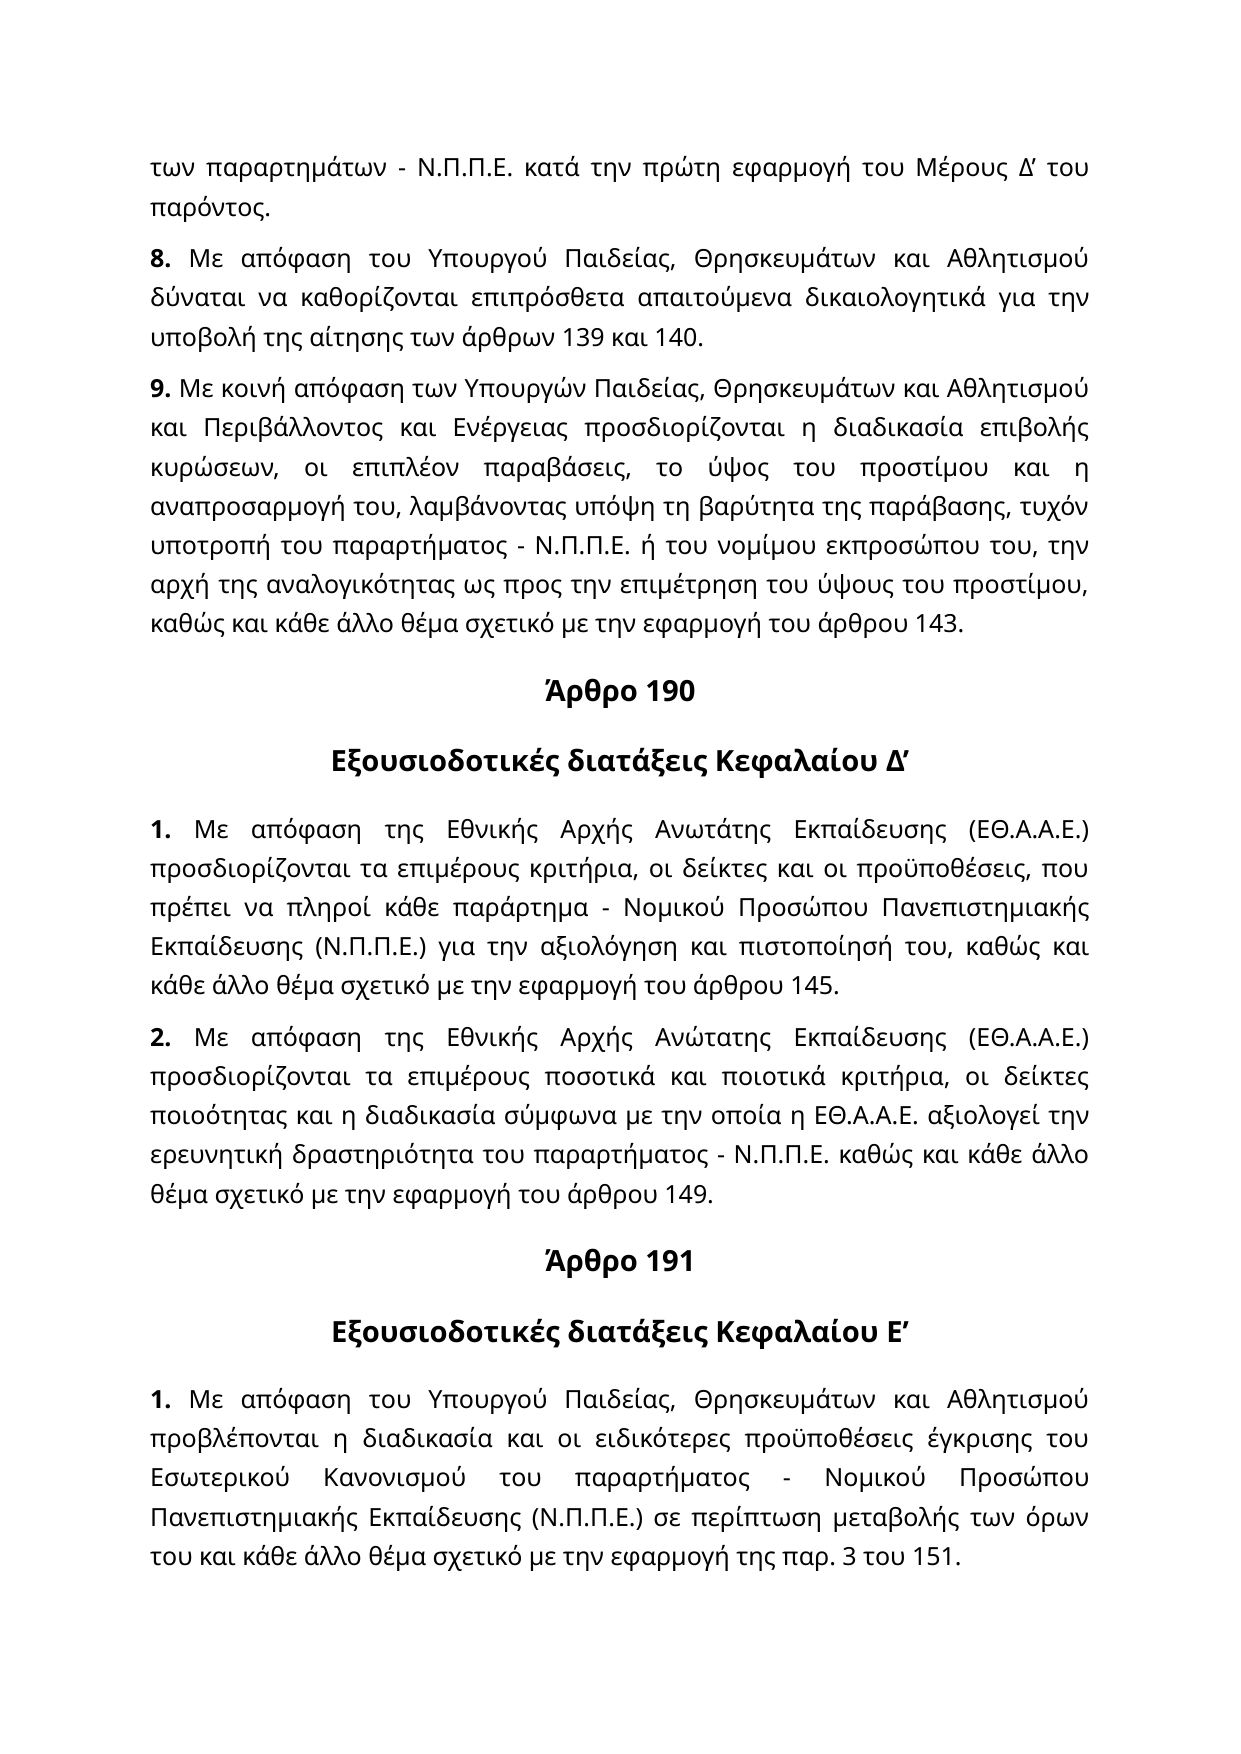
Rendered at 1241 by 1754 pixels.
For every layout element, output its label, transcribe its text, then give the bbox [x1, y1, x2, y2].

text 2. Με απόφαση της Εθνικής Αρχής Ανώτατης Εκπαίδευσης (ΕΘ.Α.Α.Ε.) προσδιορίζονται τα επιμέρους ποσοτικά και ποιοτικά κριτήρια, οι δείκτες ποιοότητας και η διαδικασία σύμφωνα με την οποία η ΕΘ.Α.Α.Ε. αξιολογεί την ερευνητική δραστηριότητα του παραρτήματος - Ν.Π.Π.Ε. καθώς και κάθε άλλο θέμα σχετικό με την εφαρμογή του άρθρου 149. [150, 1019, 1090, 1210]
subtitle Άρθρο 191 [150, 1240, 1090, 1280]
text 1. Με απόφαση του Υπουργού Παιδείας, Θρησκευμάτων και Αθλητισμού προβλέπονται η διαδικασία και οι ειδικότερες προϋποθέσεις έγκρισης του Εσωτερικού Κανονισμού του παραρτήματος - Νομικού Προσώπου Πανεπιστημιακής Εκπαίδευσης (Ν.Π.Π.Ε.) σε περίπτωση μεταβολής των όρων του και κάθε άλλο θέμα σχετικό με την εφαρμογή της παρ. 3 του 151. [150, 1382, 1090, 1572]
text 1. Με απόφαση της Εθνικής Αρχής Ανωτάτης Εκπαίδευσης (ΕΘ.Α.Α.Ε.) προσδιορίζονται τα επιμέρους κριτήρια, οι δείκτες και οι προϋποθέσεις, που πρέπει να πληροί κάθε παράρτημα - Νομικού Προσώπου Πανεπιστημιακής Εκπαίδευσης (Ν.Π.Π.Ε.) για την αξιολόγηση και πιστοποίησή του, καθώς και κάθε άλλο θέμα σχετικό με την εφαρμογή του άρθρου 145. [150, 811, 1090, 1002]
text 9. Με κοινή απόφαση των Υπουργών Παιδείας, Θρησκευμάτων και Αθλητισμού και Περιβάλλοντος και Ενέργειας προσδιορίζονται η διαδικασία επιβολής κυρώσεων, οι επιπλέον παραβάσεις, το ύψος του προστίμου και η αναπροσαρμογή του, λαμβάνοντας υπόψη τη βαρύτητα της παράβασης, τυχόν υποτροπή του παραρτήματος - Ν.Π.Π.Ε. ή του νομίμου εκπροσώπου του, την αρχή της αναλογικότητας ως προς την επιμέτρηση του ύψους του προστίμου, καθώς και κάθε άλλο θέμα σχετικό με την εφαρμογή του άρθρου 143. [150, 371, 1090, 640]
text των παραρτημάτων - Ν.Π.Π.Ε. κατά την πρώτη εφαρμογή του Μέρους Δ’ του παρόντος. [150, 150, 1090, 223]
text 8. Με απόφαση του Υπουργού Παιδείας, Θρησκευμάτων και Αθλητισμού δύναται να καθορίζονται επιπρόσθετα απαιτούμενα δικαιολογητικά για την υποβολή της αίτησης των άρθρων 139 και 140. [150, 241, 1090, 353]
subtitle Εξουσιοδοτικές διατάξεις Κεφαλαίου Ε’ [150, 1311, 1090, 1351]
subtitle Άρθρο 190 [150, 670, 1090, 710]
subtitle Εξουσιοδοτικές διατάξεις Κεφαλαίου Δ’ [150, 741, 1090, 780]
